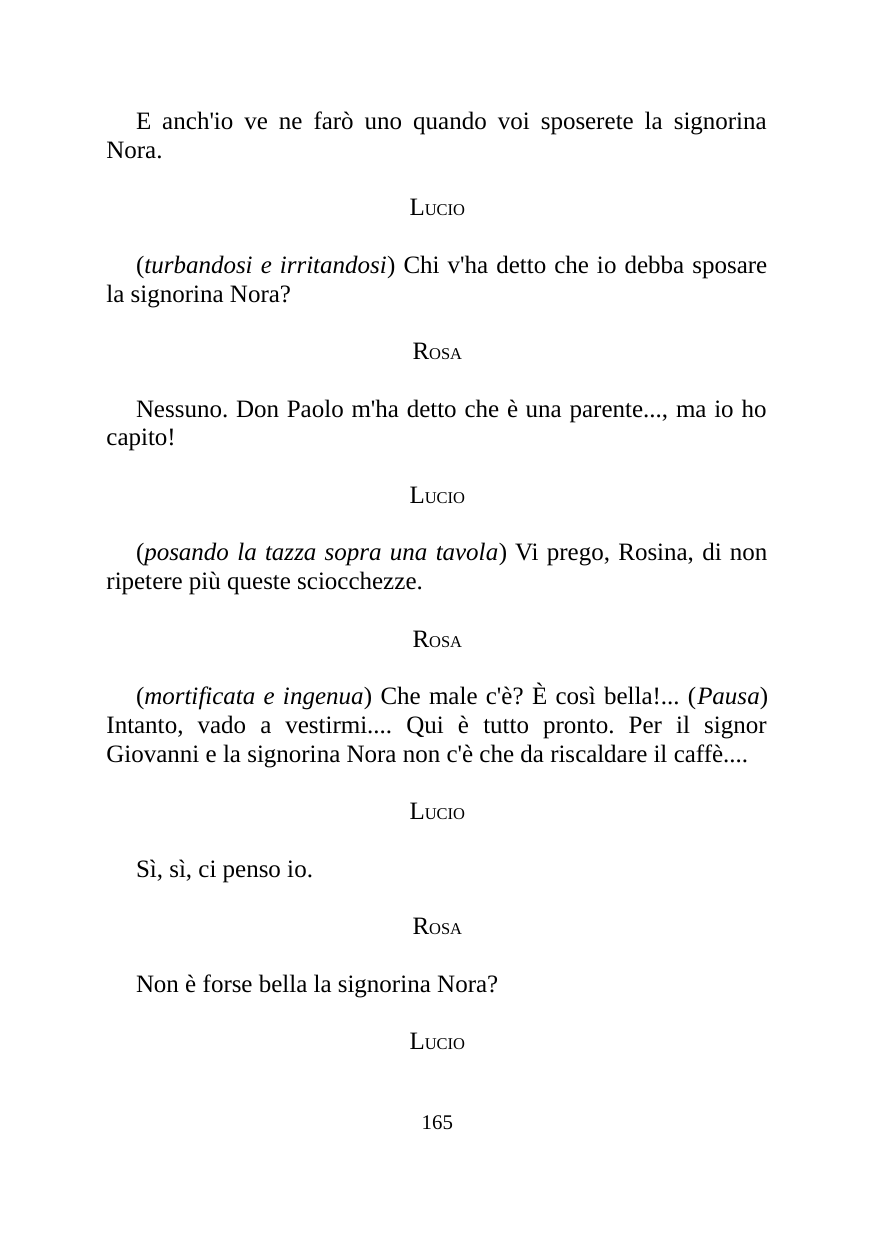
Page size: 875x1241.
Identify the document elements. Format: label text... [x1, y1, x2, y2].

text (mortificata e ingenua) Che male c'è? È così bella!... (Pausa) Intanto, vado a vestirmi.... Qui è tutto pronto. Per il signor Giovanni e la signorina Nora non c'è che da riscaldare il caffè.... [106, 681, 768, 767]
text Sì, sì, ci penso io. [106, 854, 768, 882]
text Nessuno. Don Paolo m'ha detto che è una parente..., ma io ho capito! [106, 394, 768, 451]
text Rosa [106, 624, 768, 652]
text Rosa [106, 911, 768, 940]
text (posando la tazza sopra una tavola) Vi prego, Rosina, di non ripetere più queste sciocchezze. [106, 537, 768, 595]
text Lucio [106, 796, 768, 825]
text Lucio [106, 192, 768, 221]
text Lucio [106, 480, 768, 509]
text (turbandosi e irritandosi) Chi v'ha detto che io debba sposare la signorina Nora? [106, 250, 768, 307]
text Rosa [106, 336, 768, 365]
text E anch'io ve ne farò uno quando voi sposerete la signorina Nora. [106, 106, 768, 164]
text Lucio [106, 1026, 768, 1055]
text Non è forse bella la signorina Nora? [106, 969, 768, 997]
